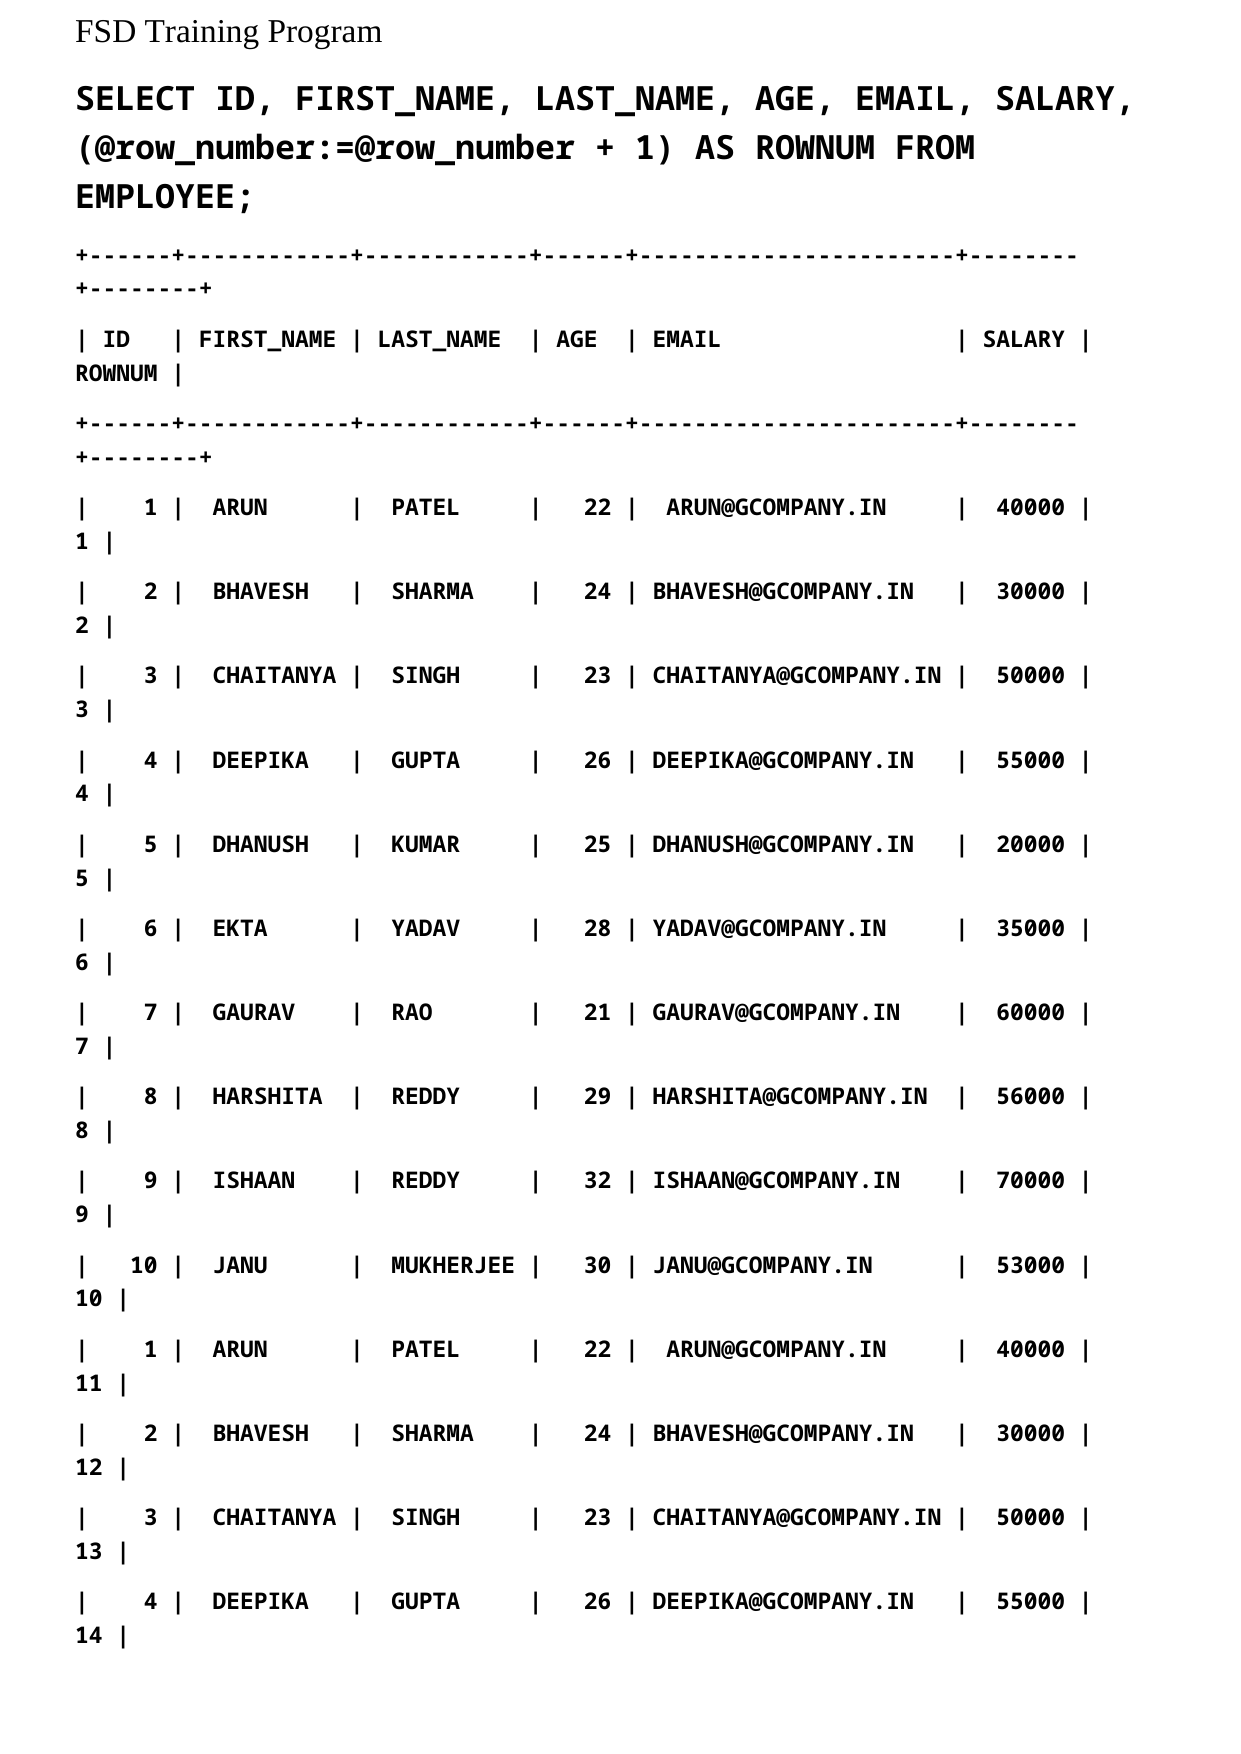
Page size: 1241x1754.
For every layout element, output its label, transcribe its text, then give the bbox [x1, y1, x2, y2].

text | 1 | ARUN | PATEL | 22 | ARUN@GCOMPANY.IN | 40000 | 1 | [75, 491, 1165, 556]
text | 7 | GAURAV | RAO | 21 | GAURAV@GCOMPANY.IN | 60000 | 7 | [75, 996, 1165, 1061]
text | 5 | DHANUSH | KUMAR | 25 | DHANUSH@GCOMPANY.IN | 20000 | 5 | [75, 828, 1165, 893]
text | 3 | CHAITANYA | SINGH | 23 | CHAITANYA@GCOMPANY.IN | 50000 | 13 | [75, 1501, 1165, 1566]
text | 8 | HARSHITA | REDDY | 29 | HARSHITA@GCOMPANY.IN | 56000 | 8 | [75, 1080, 1165, 1145]
text | 4 | DEEPIKA | GUPTA | 26 | DEEPIKA@GCOMPANY.IN | 55000 | 4 | [75, 743, 1165, 808]
text | 1 | ARUN | PATEL | 22 | ARUN@GCOMPANY.IN | 40000 | 11 | [75, 1333, 1165, 1398]
text | 6 | EKTA | YADAV | 28 | YADAV@GCOMPANY.IN | 35000 | 6 | [75, 912, 1165, 977]
text | 10 | JANU | MUKHERJEE | 30 | JANU@GCOMPANY.IN | 53000 | 10 | [75, 1248, 1165, 1313]
text | 4 | DEEPIKA | GUPTA | 26 | DEEPIKA@GCOMPANY.IN | 55000 | 14 | [75, 1585, 1165, 1650]
text | 3 | CHAITANYA | SINGH | 23 | CHAITANYA@GCOMPANY.IN | 50000 | 3 | [75, 659, 1165, 724]
text | ID | FIRST_NAME | LAST_NAME | AGE | EMAIL | SALARY | ROWNUM | [75, 323, 1165, 388]
text +------+------------+------------+------+-----------------------+--------+--------+ [75, 238, 1165, 303]
text +------+------------+------------+------+-----------------------+--------+--------+ [75, 407, 1165, 472]
text | 9 | ISHAAN | REDDY | 32 | ISHAAN@GCOMPANY.IN | 70000 | 9 | [75, 1164, 1165, 1229]
text | 2 | BHAVESH | SHARMA | 24 | BHAVESH@GCOMPANY.IN | 30000 | 12 | [75, 1417, 1165, 1482]
text | 2 | BHAVESH | SHARMA | 24 | BHAVESH@GCOMPANY.IN | 30000 | 2 | [75, 575, 1165, 640]
text SELECT ID, FIRST_NAME, LAST_NAME, AGE, EMAIL, SALARY,(@row_number:=@row_number + 1) AS ROWNUM FROM EMPLOYEE; [75, 75, 1165, 218]
